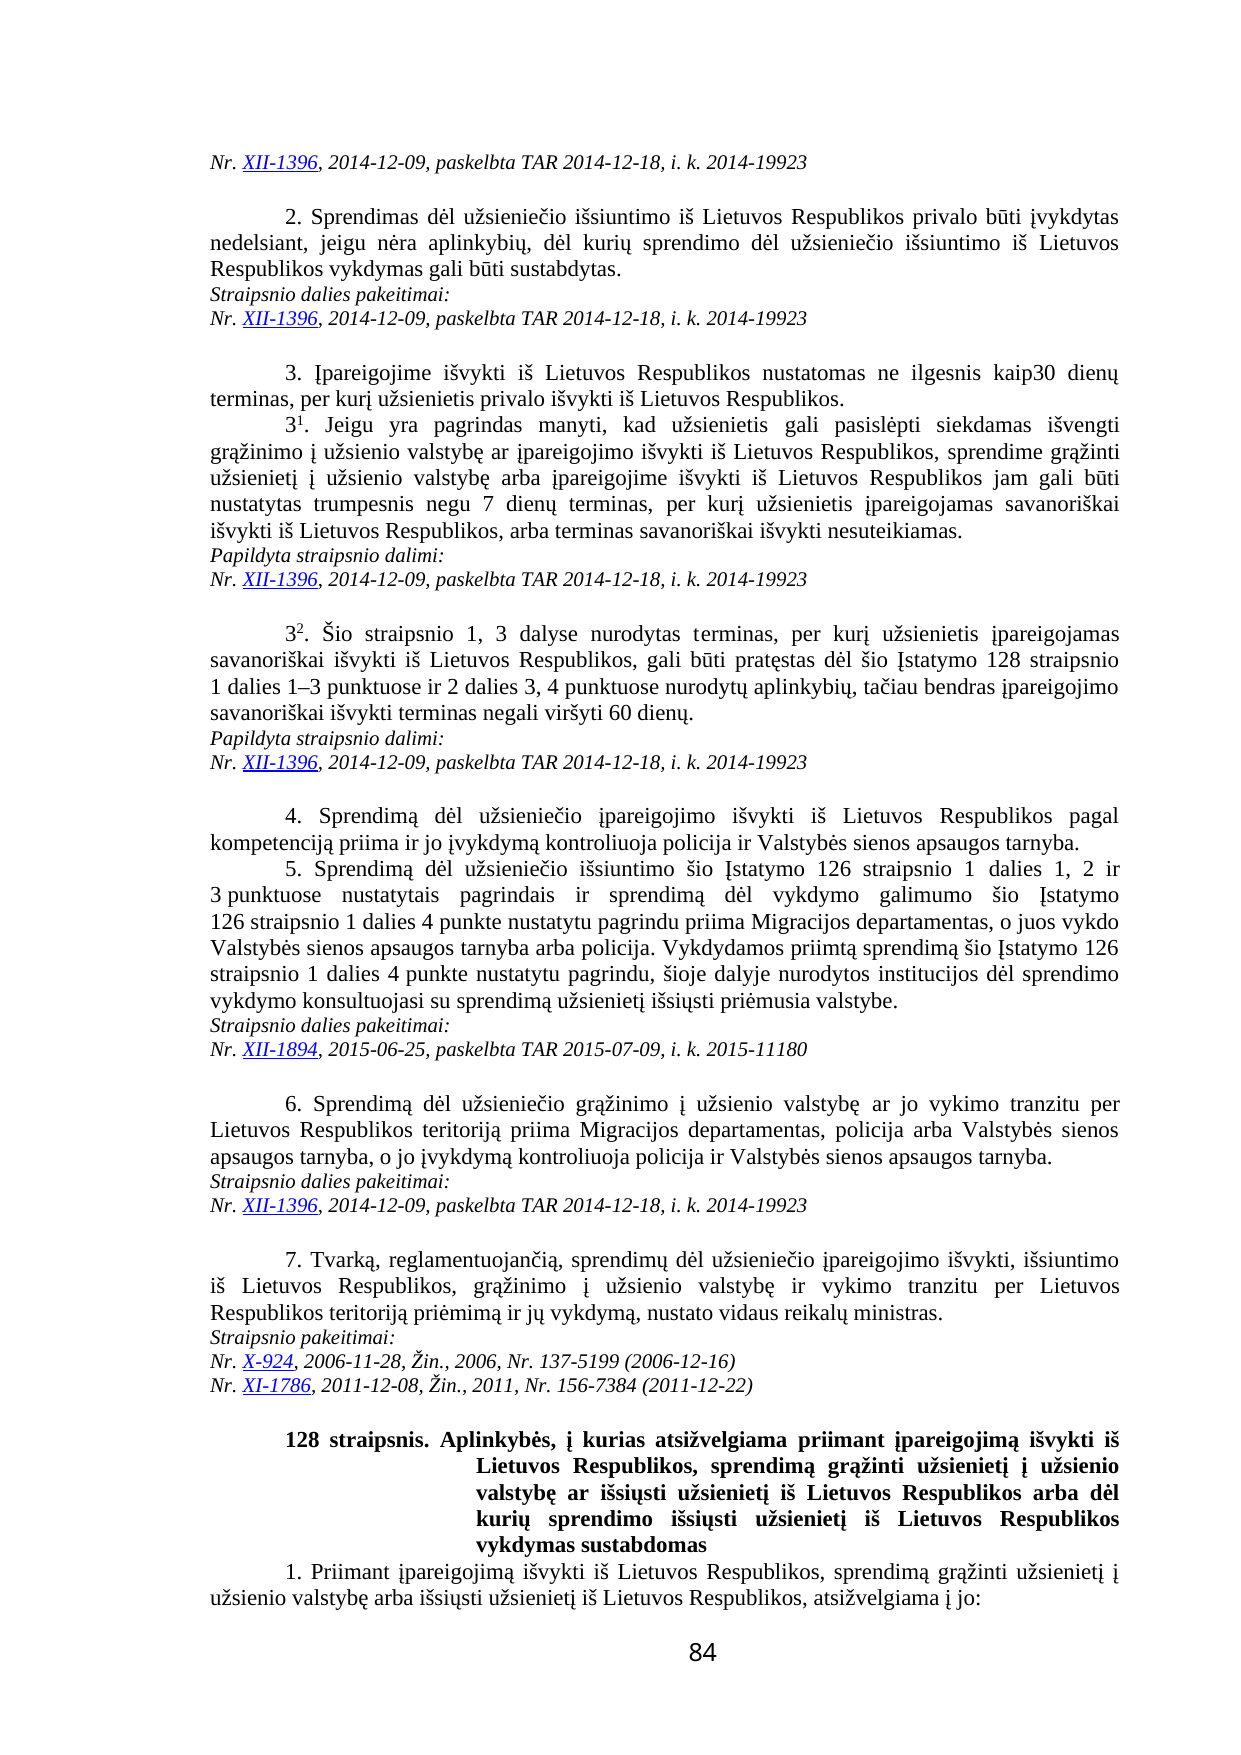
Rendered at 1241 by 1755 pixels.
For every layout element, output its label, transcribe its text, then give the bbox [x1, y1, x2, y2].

text Nr. XII-1396, 2014-12-09, paskelbta TAR 2014-12-18, i. k. 2014-19923 [210, 306, 1120, 330]
text Straipsnio dalies pakeitimai: [210, 282, 1120, 306]
text Nr. XII-1396, 2014-12-09, paskelbta TAR 2014-12-18, i. k. 2014-19923 [210, 567, 1120, 591]
text 1. Priimant įpareigojimą išvykti iš Lietuvos Respublikos, sprendimą grąžinti užsienietį į užsienio valstybę arba išsiųsti užsienietį iš Lietuvos Respublikos, atsižvelgiama į jo: [210, 1558, 1120, 1611]
text 128 straipsnis. Aplinkybės, į kurias atsižvelgiama priimant įpareigojimą išvykti iš Lietuvos Respublikos, sprendimą grąžinti užsienietį į užsienio valstybę ar išsiųsti užsienietį iš Lietuvos Respublikos arba dėl kurių sprendimo išsiųsti užsienietį iš Lietuvos Respublikos vykdymas sustabdomas [285, 1426, 1120, 1558]
text 31. Jeigu yra pagrindas manyti, kad užsienietis gali pasislėpti siekdamas išvengti grąžinimo į užsienio valstybę ar įpareigojimo išvykti iš Lietuvos Respublikos, sprendime grąžinti užsienietį į užsienio valstybę arba įpareigojime išvykti iš Lietuvos Respublikos jam gali būti nustatytas trumpesnis negu 7 dienų terminas, per kurį užsienietis įpareigojamas savanoriškai išvykti iš Lietuvos Respublikos, arba terminas savanoriškai išvykti nesuteikiamas. [210, 411, 1120, 543]
text Nr. XII-1396, 2014-12-09, paskelbta TAR 2014-12-18, i. k. 2014-19923 [210, 150, 1120, 174]
text Nr. XI-1786, 2011-12-08, Žin., 2011, Nr. 156-7384 (2011-12-22) [210, 1373, 1120, 1397]
text Straipsnio dalies pakeitimai: [210, 1169, 1120, 1193]
text Straipsnio dalies pakeitimai: [210, 1013, 1120, 1037]
text 5. Sprendimą dėl užsieniečio išsiuntimo šio Įstatymo 126 straipsnio 1 dalies 1, 2 ir 3 punktuose nustatytais pagrindais ir sprendimą dėl vykdymo galimumo šio Įstatymo 126 straipsnio 1 dalies 4 punkte nustatytu pagrindu priima Migracijos departamentas, o juos vykdo Valstybės sienos apsaugos tarnyba arba policija. Vykdydamos priimtą sprendimą šio Įstatymo 126 straipsnio 1 dalies 4 punkte nustatytu pagrindu, šioje dalyje nurodytos institucijos dėl sprendimo vykdymo konsultuojasi su sprendimą užsienietį išsiųsti priėmusia valstybe. [210, 855, 1120, 1013]
text 3. Įpareigojime išvykti iš Lietuvos Respublikos nustatomas ne ilgesnis kaip30 dienų terminas, per kurį užsienietis privalo išvykti iš Lietuvos Respublikos. [210, 359, 1120, 411]
text Papildyta straipsnio dalimi: [210, 726, 1120, 749]
text 4. Sprendimą dėl užsieniečio įpareigojimo išvykti iš Lietuvos Respublikos pagal kompetenciją priima ir jo įvykdymą kontroliuoja policija ir Valstybės sienos apsaugos tarnyba. [210, 802, 1120, 855]
text Nr. XII-1396, 2014-12-09, paskelbta TAR 2014-12-18, i. k. 2014-19923 [210, 749, 1120, 774]
text 32. Šio straipsnio 1, 3 dalyse nurodytas terminas, per kurį užsienietis įpareigojamas savanoriškai išvykti iš Lietuvos Respublikos, gali būti pratęstas dėl šio Įstatymo 128 straipsnio 1 dalies 1–3 punktuose ir 2 dalies 3, 4 punktuose nurodytų aplinkybių, tačiau bendras įpareigojimo savanoriškai išvykti terminas negali viršyti 60 dienų. [210, 620, 1120, 726]
text 6. Sprendimą dėl užsieniečio grąžinimo į užsienio valstybę ar jo vykimo tranzitu per Lietuvos Respublikos teritoriją priima Migracijos departamentas, policija arba Valstybės sienos apsaugos tarnyba, o jo įvykdymą kontroliuoja policija ir Valstybės sienos apsaugos tarnyba. [210, 1090, 1120, 1169]
text Papildyta straipsnio dalimi: [210, 543, 1120, 567]
text Nr. X-924, 2006-11-28, Žin., 2006, Nr. 137-5199 (2006-12-16) [210, 1349, 1120, 1373]
text Nr. XII-1894, 2015-06-25, paskelbta TAR 2015-07-09, i. k. 2015-11180 [210, 1037, 1120, 1061]
text Straipsnio pakeitimai: [210, 1325, 1120, 1349]
text 7. Tvarką, reglamentuojančią, sprendimų dėl užsieniečio įpareigojimo išvykti, išsiuntimo iš Lietuvos Respublikos, grąžinimo į užsienio valstybę ir vykimo tranzitu per Lietuvos Respublikos teritoriją priėmimą ir jų vykdymą, nustato vidaus reikalų ministras. [210, 1246, 1120, 1325]
text 2. Sprendimas dėl užsieniečio išsiuntimo iš Lietuvos Respublikos privalo būti įvykdytas nedelsiant, jeigu nėra aplinkybių, dėl kurių sprendimo dėl užsieniečio išsiuntimo iš Lietuvos Respublikos vykdymas gali būti sustabdytas. [210, 203, 1120, 282]
text Nr. XII-1396, 2014-12-09, paskelbta TAR 2014-12-18, i. k. 2014-19923 [210, 1193, 1120, 1217]
